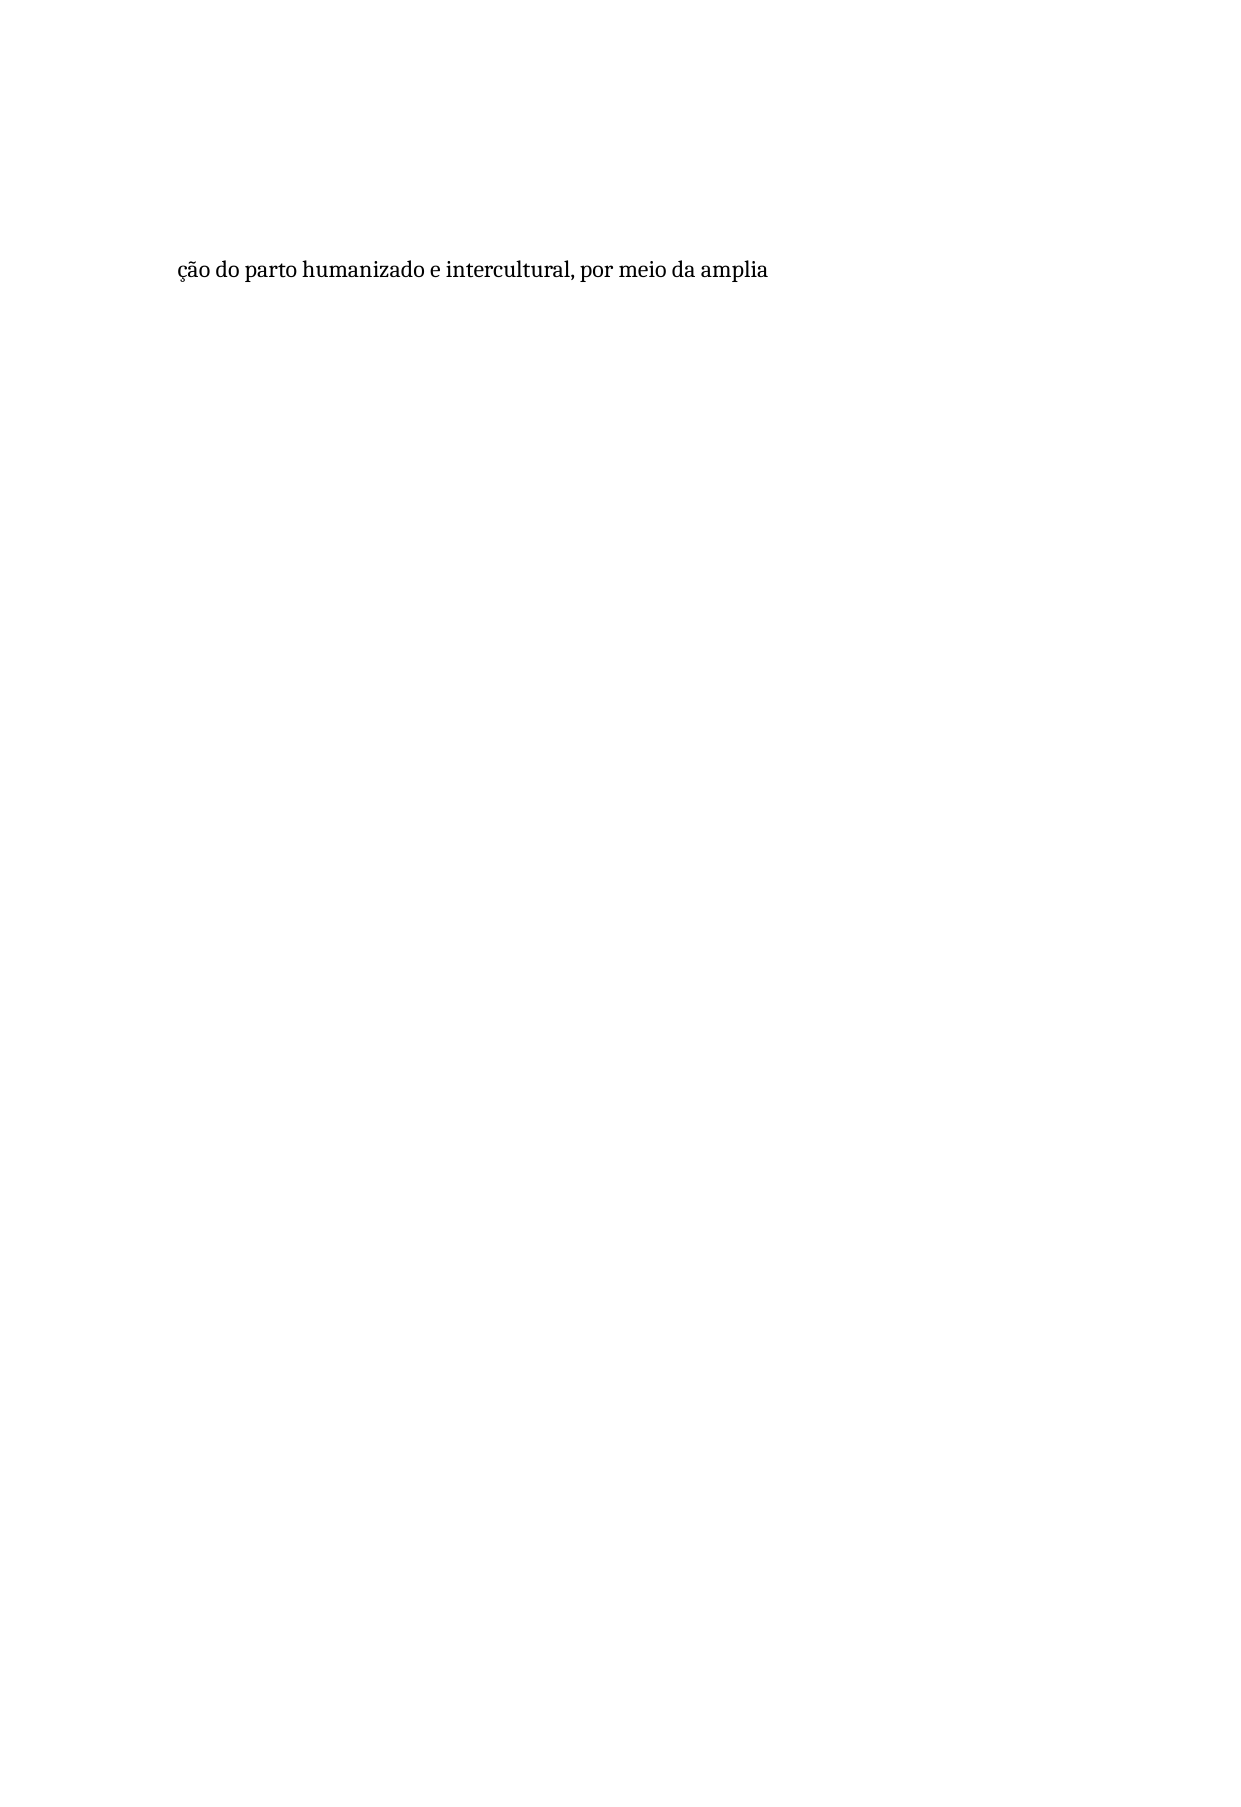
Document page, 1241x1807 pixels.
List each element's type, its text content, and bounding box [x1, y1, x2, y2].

text ção do parto humanizado e intercultural, por meio da amplia [177, 255, 1068, 283]
